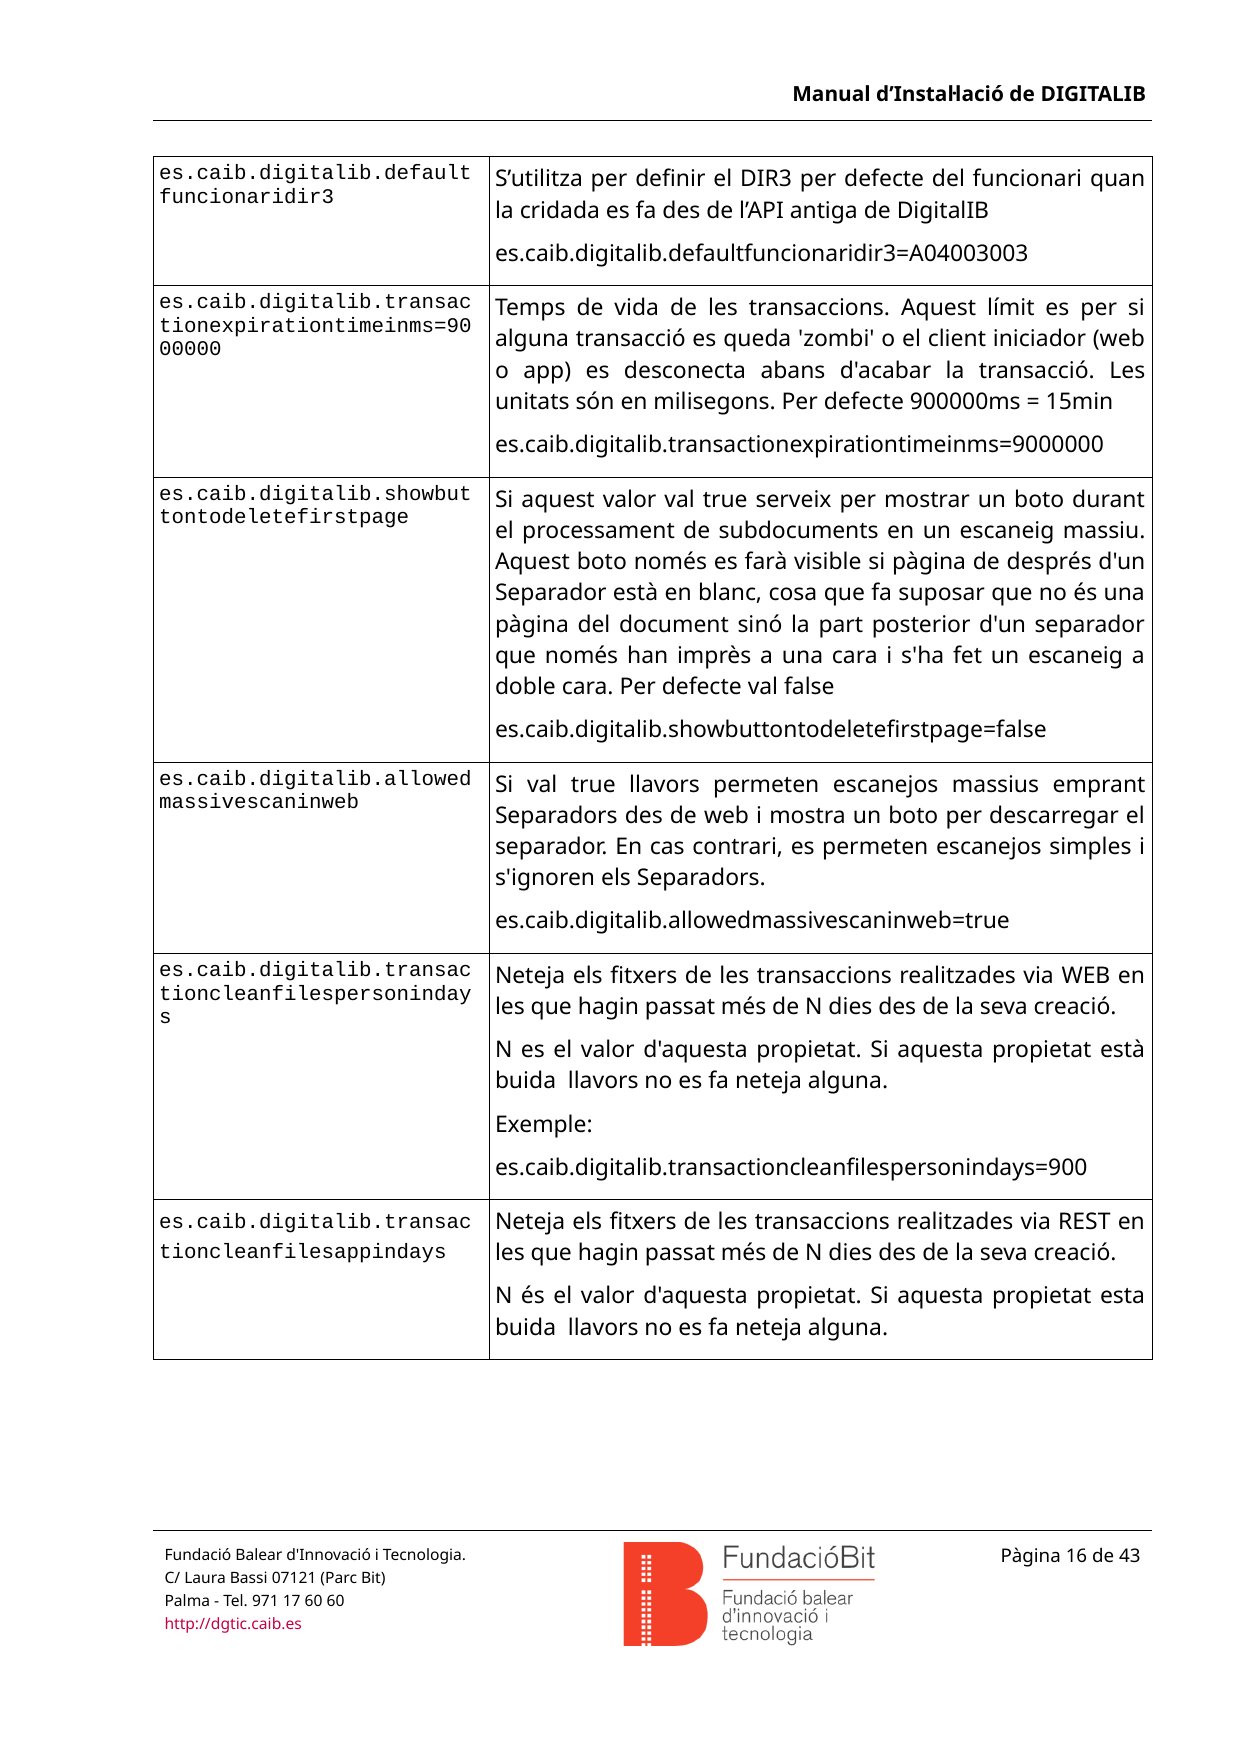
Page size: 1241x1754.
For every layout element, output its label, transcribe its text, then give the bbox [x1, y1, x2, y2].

table_cell Si val true llavors permeten escanejos massius emprant Separadors des de web i mostra un boto per descarregar el separador. En cas contrari, es permeten escanejos simples i s'ignoren els Separadors. es.caib.digitalib.allowedmassivescaninweb=true [490, 763, 1152, 953]
table_cell Si aquest valor val true serveix per mostrar un boto durant el processament de subdocuments en un escaneig massiu. Aquest boto només es farà visible si pàgina de després d'un Separador està en blanc, cosa que fa suposar que no és una pàgina del document sinó la part posterior d'un separador que només han imprès a una cara i s'ha fet un escaneig a doble cara. Per defecte val false es.caib.digitalib.showbuttontodeletefirstpage=false [490, 478, 1152, 762]
table_cell Temps de vida de les transaccions. Aquest límit es per si alguna transacció es queda 'zombi' o el client iniciador (web o app) es desconecta abans d'acabar la transacció. Les unitats són en milisegons. Per defecte 900000ms = 15min es.caib.digitalib.transactionexpirationtimeinms=9000000 [490, 286, 1152, 477]
table_cell S’utilitza per definir el DIR3 per defecte del funcionari quan la cridada es fa des de l’API antiga de DigitalIB es.caib.digitalib.defaultfuncionaridir3=A04003003 [490, 157, 1152, 285]
table_cell es.caib.digitalib.transactioncleanfilespersonindays [154, 954, 489, 1199]
picture [623, 1542, 875, 1646]
table_cell Neteja els fitxers de les transaccions realitzades via WEB en les que hagin passat més de N dies des de la seva creació. N es el valor d'aquesta propietat. Si aquesta propietat està buida llavors no es fa neteja alguna. Exemple: es.caib.digitalib.transactioncleanfilespersonindays=900 [490, 954, 1152, 1199]
table_cell es.caib.digitalib.transactionexpirationtimeinms=9000000 [154, 286, 489, 477]
table_cell Neteja els fitxers de les transaccions realitzades via REST en les que hagin passat més de N dies des de la seva creació. N és el valor d'aquesta propietat. Si aquesta propietat esta buida llavors no es fa neteja alguna. [490, 1200, 1152, 1359]
table_cell es.caib.digitalib.transactioncleanfilesappindays [154, 1200, 489, 1359]
table_cell es.caib.digitalib.showbuttontodeletefirstpage [154, 478, 489, 762]
table_cell es.caib.digitalib.defaultfuncionaridir3 [154, 157, 489, 285]
table_cell es.caib.digitalib.allowedmassivescaninweb [154, 763, 489, 953]
